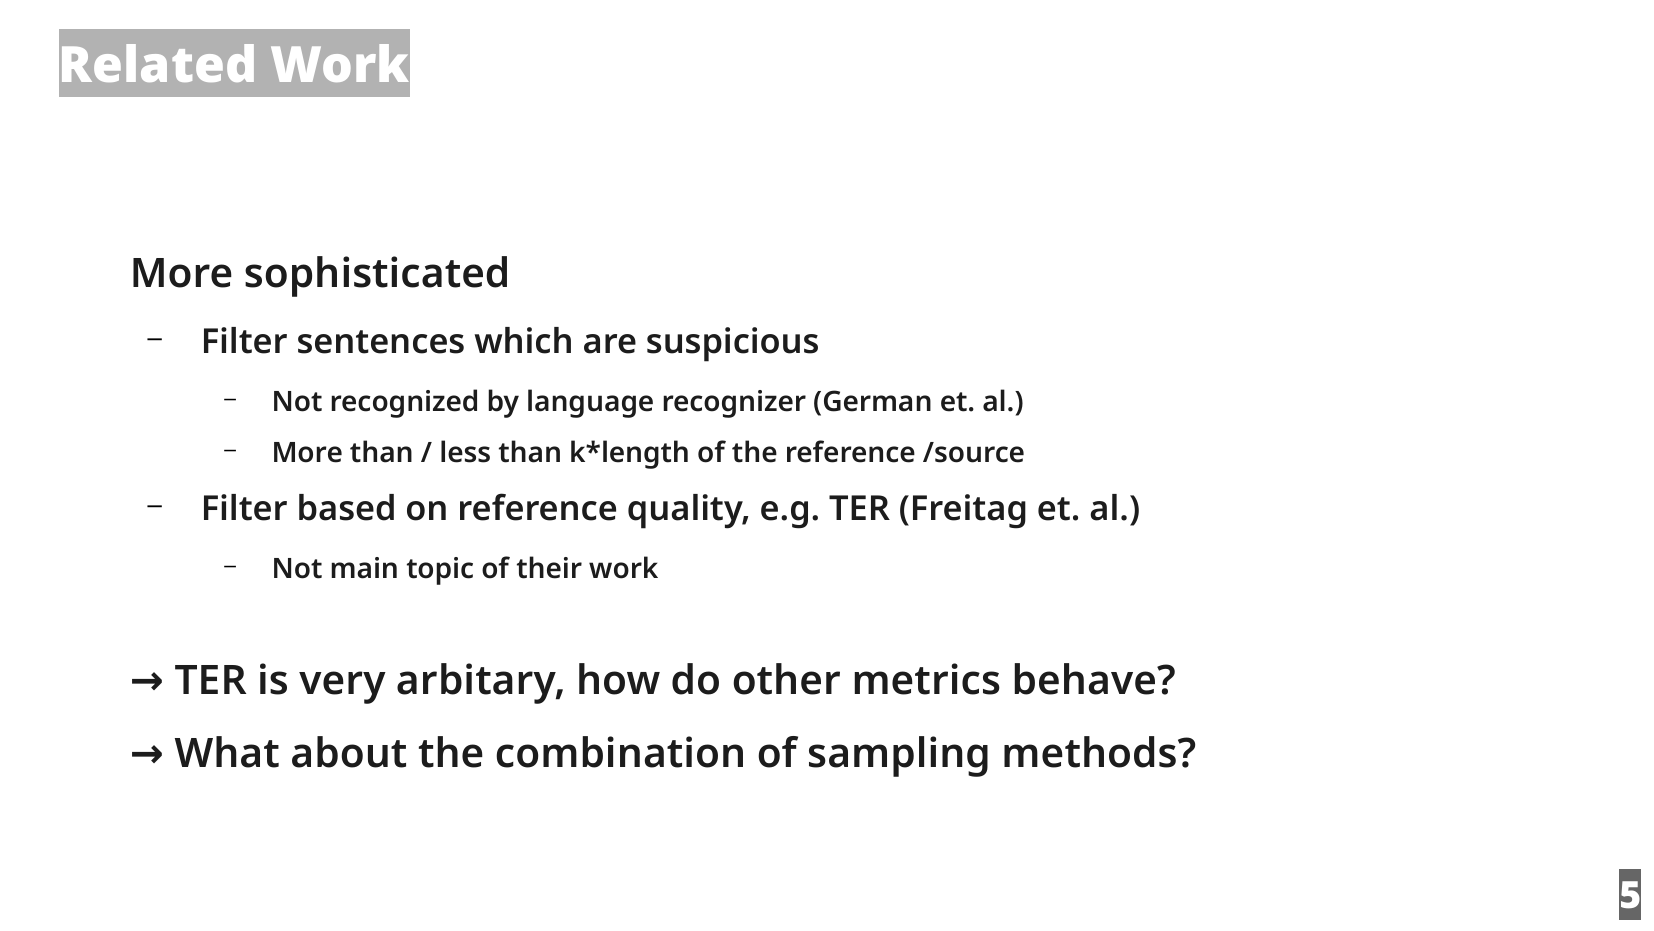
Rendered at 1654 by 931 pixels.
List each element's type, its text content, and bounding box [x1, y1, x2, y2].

title Related Work [59, 0, 1595, 98]
list More sophisticated Filter sentences which are suspicious Not recognized by language recognizer (German et. al.) More than / less than k*length of the reference /source Filter based on reference quality, e.g. TER (Freitag et. al.) Not main topic of their work → TER is very arbitary, how do other metrics behave? → What about the combination of sampling methods? [59, 243, 1565, 820]
